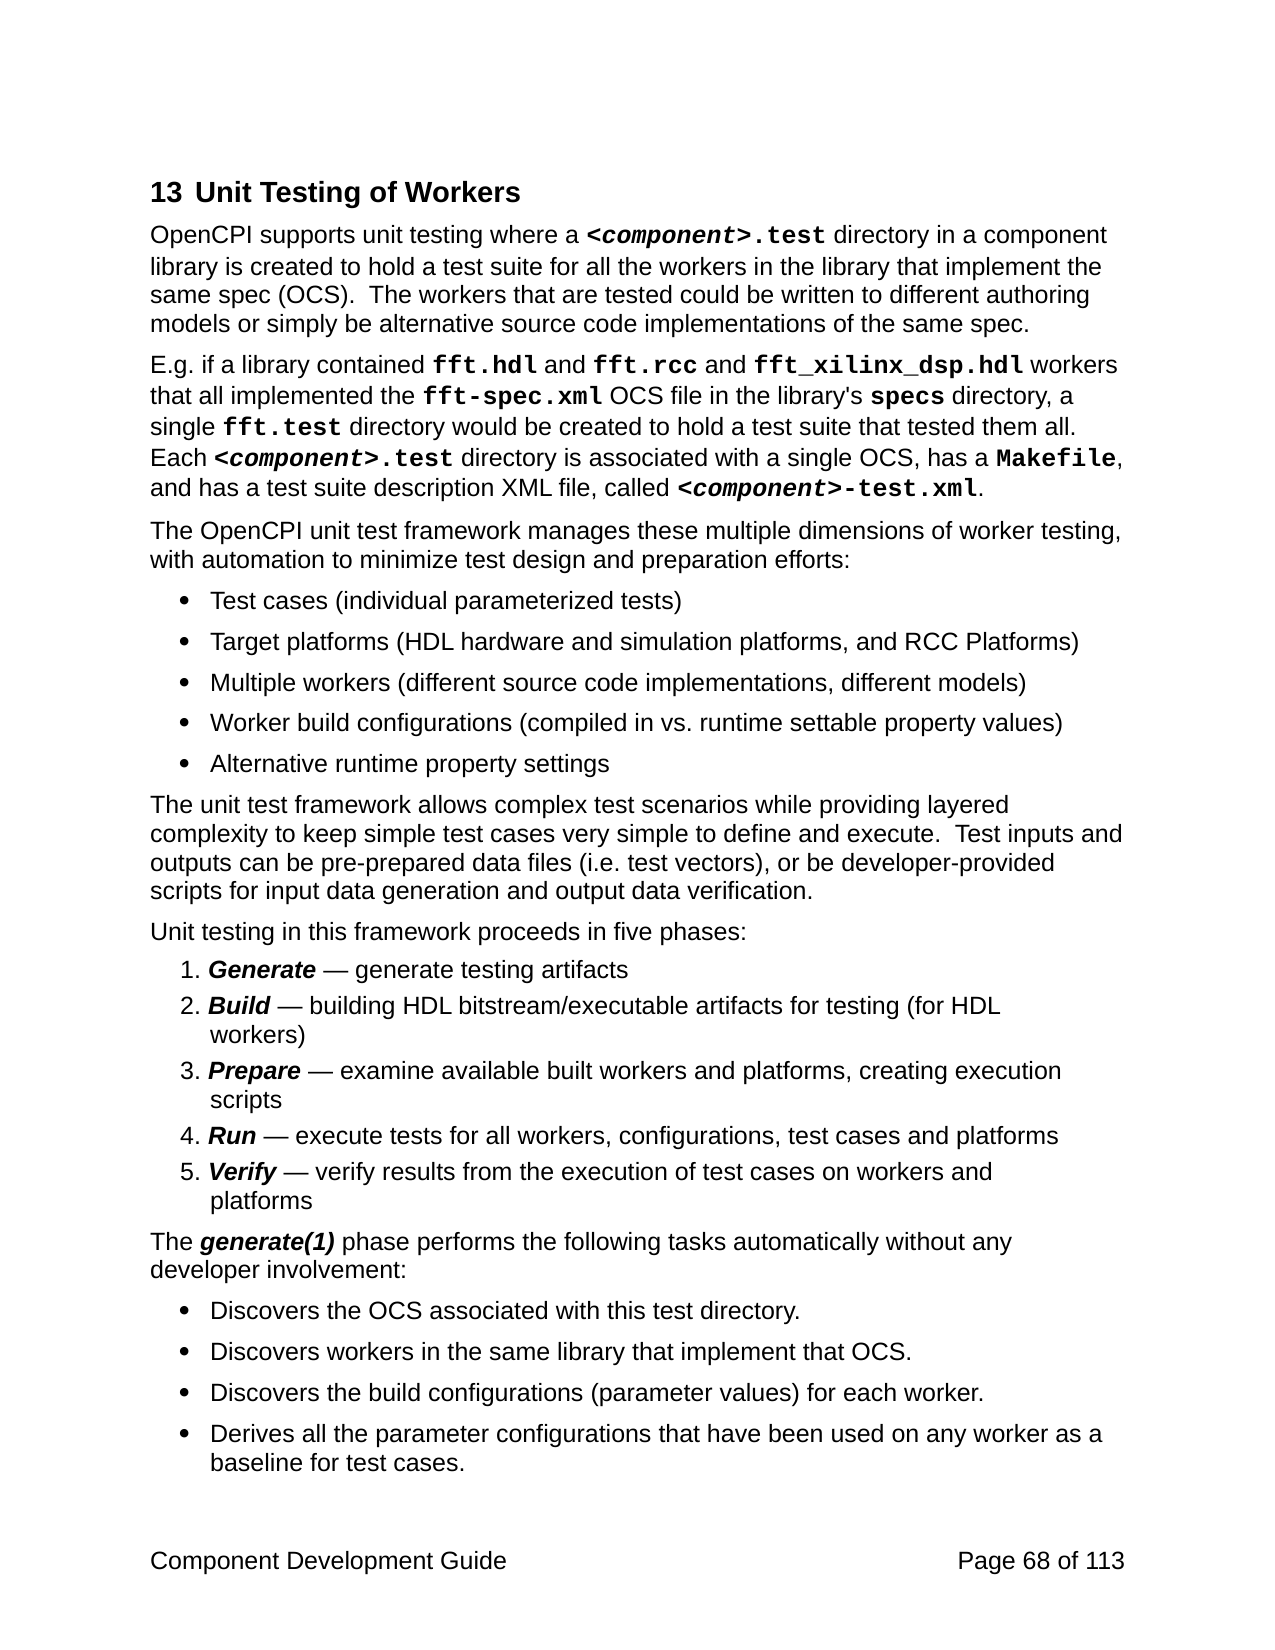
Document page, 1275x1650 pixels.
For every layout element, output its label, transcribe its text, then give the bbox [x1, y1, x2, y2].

list Build — building HDL bitstream/executable artifacts for testing (for HDL workers) [180, 991, 1065, 1048]
list Derives all the parameter configurations that have been used on any worker as a baseline for test cases. [180, 1419, 1125, 1476]
list Prepare — examine available built workers and platforms, creating execution scripts [180, 1056, 1065, 1113]
list Discovers the OCS associated with this test directory. [180, 1296, 1125, 1325]
text The OpenCPI unit test framework manages these multiple dimensions of worker testing, with automation to minimize test design and preparation efforts: [150, 516, 1125, 574]
list Generate — generate testing artifacts [180, 955, 1065, 983]
subtitle Unit Testing of Workers [150, 175, 1125, 208]
list Discovers workers in the same library that implement that OCS. [180, 1337, 1125, 1366]
list Multiple workers (different source code implementations, different models) [180, 667, 1125, 696]
text E.g. if a library contained fft.hdl and fft.rcc and fft_xilinx_dsp.hdl workers that all implemented the fft-spec.xml OCS file in the library's specs directory, a single fft.test directory would be created to hold a test suite that tested them all. Each <component>.test directory is associated with a single OCS, has a Makefile, and has a test suite description XML file, called <component>-test.xml. [150, 350, 1125, 504]
list Alternative runtime property settings [180, 749, 1125, 778]
list Test cases (individual parameterized tests) [180, 586, 1125, 615]
text The unit test framework allows complex test scenarios while providing layered complexity to keep simple test cases very simple to define and execute. Test inputs and outputs can be pre-prepared data files (i.e. test vectors), or be developer-provided scripts for input data generation and output data verification. [150, 790, 1125, 905]
text Unit testing in this framework proceeds in five phases: [150, 917, 1125, 946]
list Discovers the build configurations (parameter values) for each worker. [180, 1378, 1125, 1407]
text The generate(1) phase performs the following tasks automatically without any developer involvement: [150, 1227, 1125, 1284]
text OpenCPI supports unit testing where a <component>.test directory in a component library is created to hold a test suite for all the workers in the library that implement the same spec (OCS). The workers that are tested could be written to different authoring models or simply be alternative source code implementations of the same spec. [150, 221, 1125, 338]
list Run — execute tests for all workers, configurations, test cases and platforms [180, 1121, 1065, 1150]
list Verify — verify results from the execution of test cases on workers and platforms [180, 1157, 1065, 1215]
list Worker build configurations (compiled in vs. runtime settable property values) [180, 708, 1125, 737]
list Target platforms (HDL hardware and simulation platforms, and RCC Platforms) [180, 627, 1125, 656]
